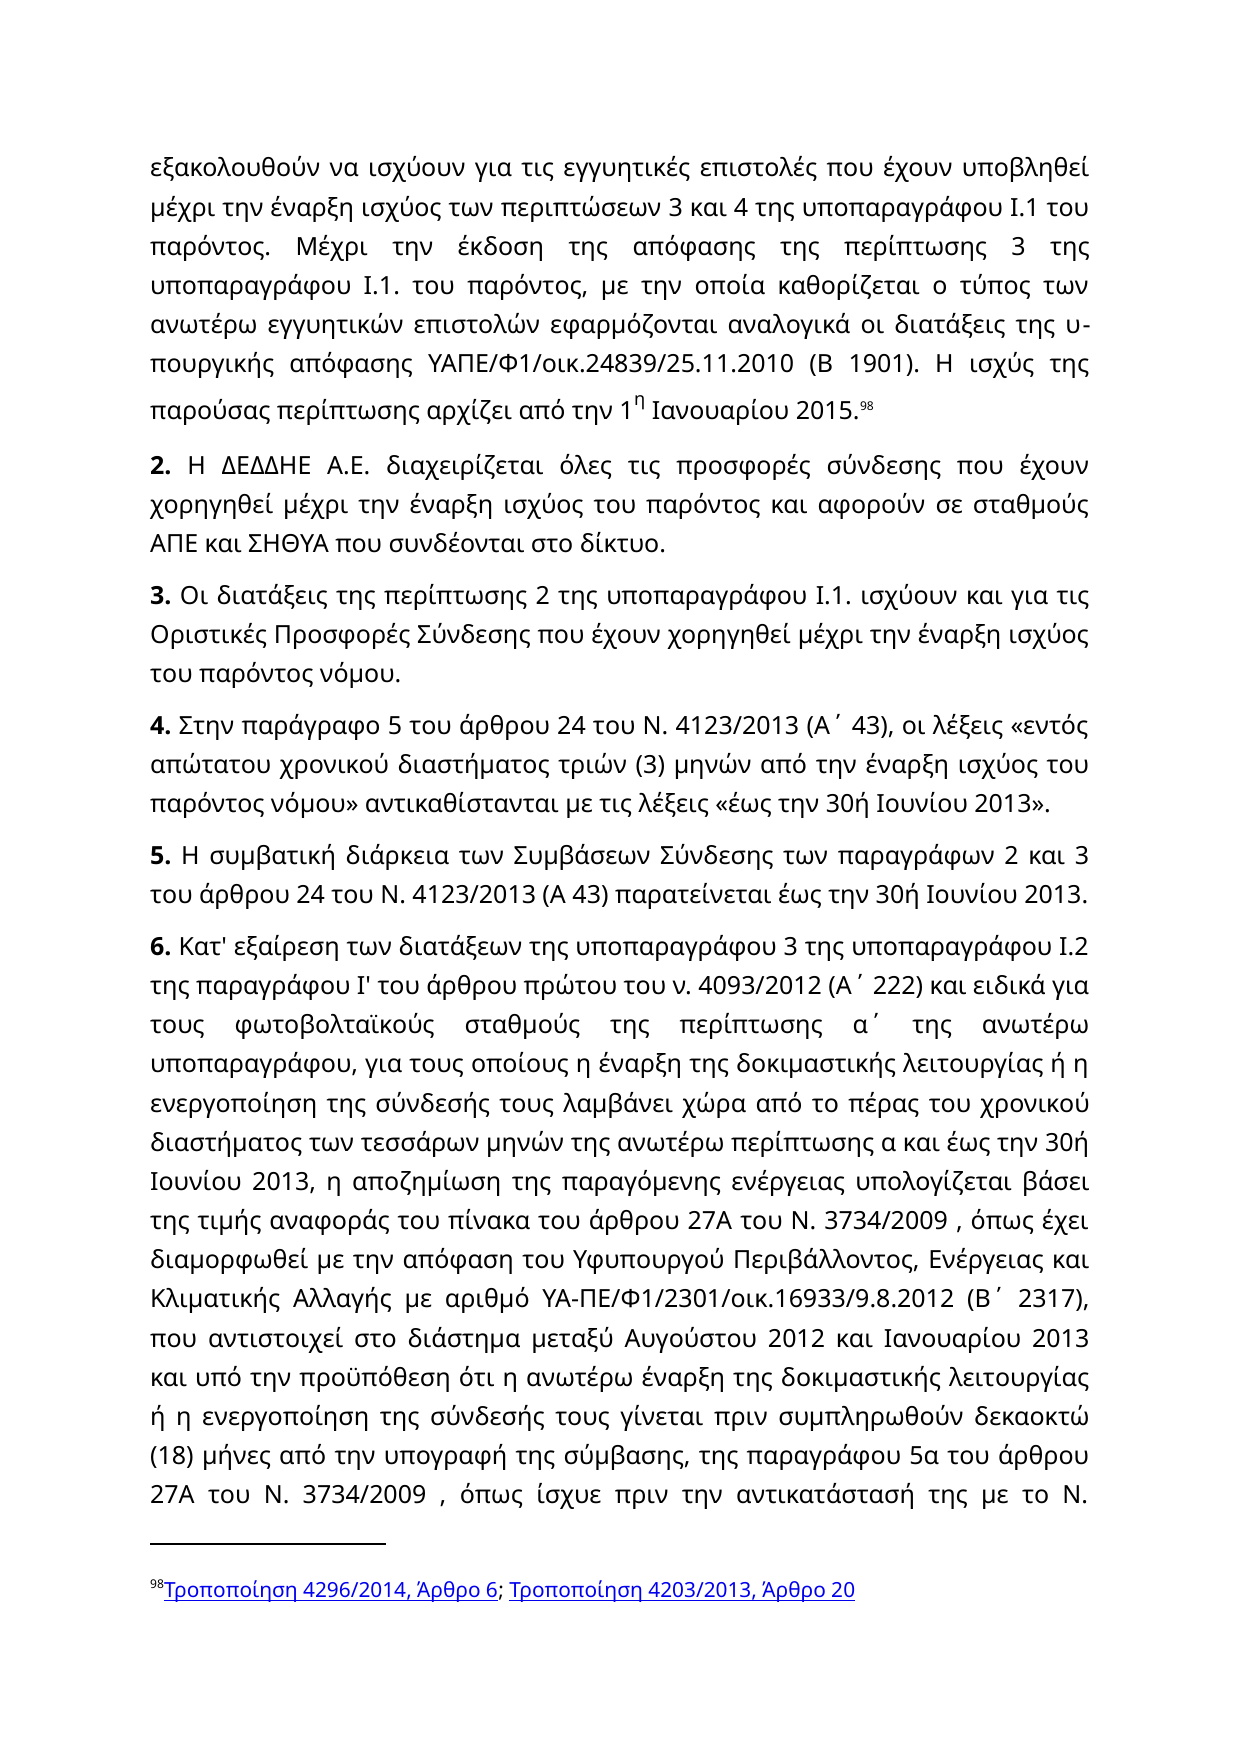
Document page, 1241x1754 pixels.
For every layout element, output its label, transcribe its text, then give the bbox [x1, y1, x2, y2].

text 6. Κατ' εξαίρεση των διατάξεων της υποπαραγράφου 3 της υποπαραγράφου Ι.2 της παραγράφου Ι' του άρθρου πρώτου του ν. 4093/2012 (Α΄ 222) και ειδικά για τους φωτοβολταϊκούς σταθμούς της περίπτωσης α΄ της ανωτέρω υποπαραγράφου, για τους οποίους η έναρξη της δοκιμαστικής λειτουργίας ή η ενεργοποίηση της σύνδεσής τους λαμβάνει χώρα από το πέρας του χρονικού διαστήματος των τεσσάρων μηνών της ανωτέρω περίπτωσης α και έως την 30ή Ιουνίου 2013, η αποζημίωση της παραγόμενης ενέργειας υπολογίζεται βάσει της τιμής αναφοράς του πίνακα του άρθρου 27Α του Ν. 3734/2009 , όπως έχει διαμορφωθεί με την απόφαση του Υφυπουργού Περιβάλλοντος, Ενέργειας και Κλιματικής Αλλαγής με αριθμό ΥΑ-ΠΕ/Φ1/2301/οικ.16933/9.8.2012 (Β΄ 2317), που αντιστοιχεί στο διάστημα μεταξύ Αυγούστου 2012 και Ιανουαρίου 2013 και υπό την προϋπόθεση ότι η ανωτέρω έναρξη της δοκιμαστικής λειτουργίας ή η ενεργοποίηση της σύνδεσής τους γίνεται πριν συμπληρωθούν δεκαοκτώ (18) μήνες από την υπογραφή της σύμβασης, της παραγράφου 5α του άρθρου 27Α του Ν. 3734/2009 , όπως ίσχυε πριν την αντικατάστασή της με το Ν. [150, 928, 1090, 1511]
text εξακολουθούν να ισχύουν για τις εγγυητικές επιστολές που έχουν υποβληθεί μέχρι την έναρξη ισχύος των περιπτώσεων 3 και 4 της υποπαραγράφου Ι.1 του παρόντος. Μέχρι την έκδοση της απόφασης της περίπτωσης 3 της υποπαραγράφου Ι.1. του παρόντος, με την οποία καθορίζεται ο τύπος των ανωτέρω εγγυητικών επιστολών εφαρμόζονται αναλογικά οι διατάξεις της υ­πουργικής απόφασης ΥΑΠΕ/Φ1/οικ.24839/25.11.2010 (Β 1901). Η ισχύς της παρούσας περίπτωσης αρχίζει από την 1η Ιανουαρίου 2015. [150, 150, 1090, 429]
text 4. Στην παράγραφο 5 του άρθρου 24 του Ν. 4123/2013 (Α΄ 43), οι λέξεις «εντός απώτατου χρονικού διαστήματος τριών (3) μηνών από την έναρξη ισχύος του παρόντος νόμου» αντικαθίστανται με τις λέξεις «έως την 30ή Ιουνίου 2013». [150, 708, 1090, 820]
text 2. Η ΔΕΔΔΗΕ Α.Ε. διαχειρίζεται όλες τις προσφορές σύνδεσης που έχουν χορηγηθεί μέχρι την έναρξη ισχύος του παρόντος και αφορούν σε σταθμούς ΑΠΕ και ΣΗΘΥΑ που συνδέονται στο δίκτυο. [150, 448, 1090, 560]
text 5. Η συμβατική διάρκεια των Συμβάσεων Σύνδεσης των παραγράφων 2 και 3 του άρθρου 24 του Ν. 4123/2013 (Α 43) παρατείνεται έως την 30ή Ιουνίου 2013. [150, 838, 1090, 911]
text 3. Οι διατάξεις της περίπτωσης 2 της υποπαραγράφου Ι.1. ισχύουν και για τις Οριστικές Προσφορές Σύνδεσης που έχουν χορηγηθεί μέχρι την έναρξη ισχύος του παρόντος νόμου. [150, 578, 1090, 690]
text Τροποποίηση 4296/2014, Άρθρο 6; Τροποποίηση 4203/2013, Άρθρο 20 [150, 1576, 1090, 1604]
